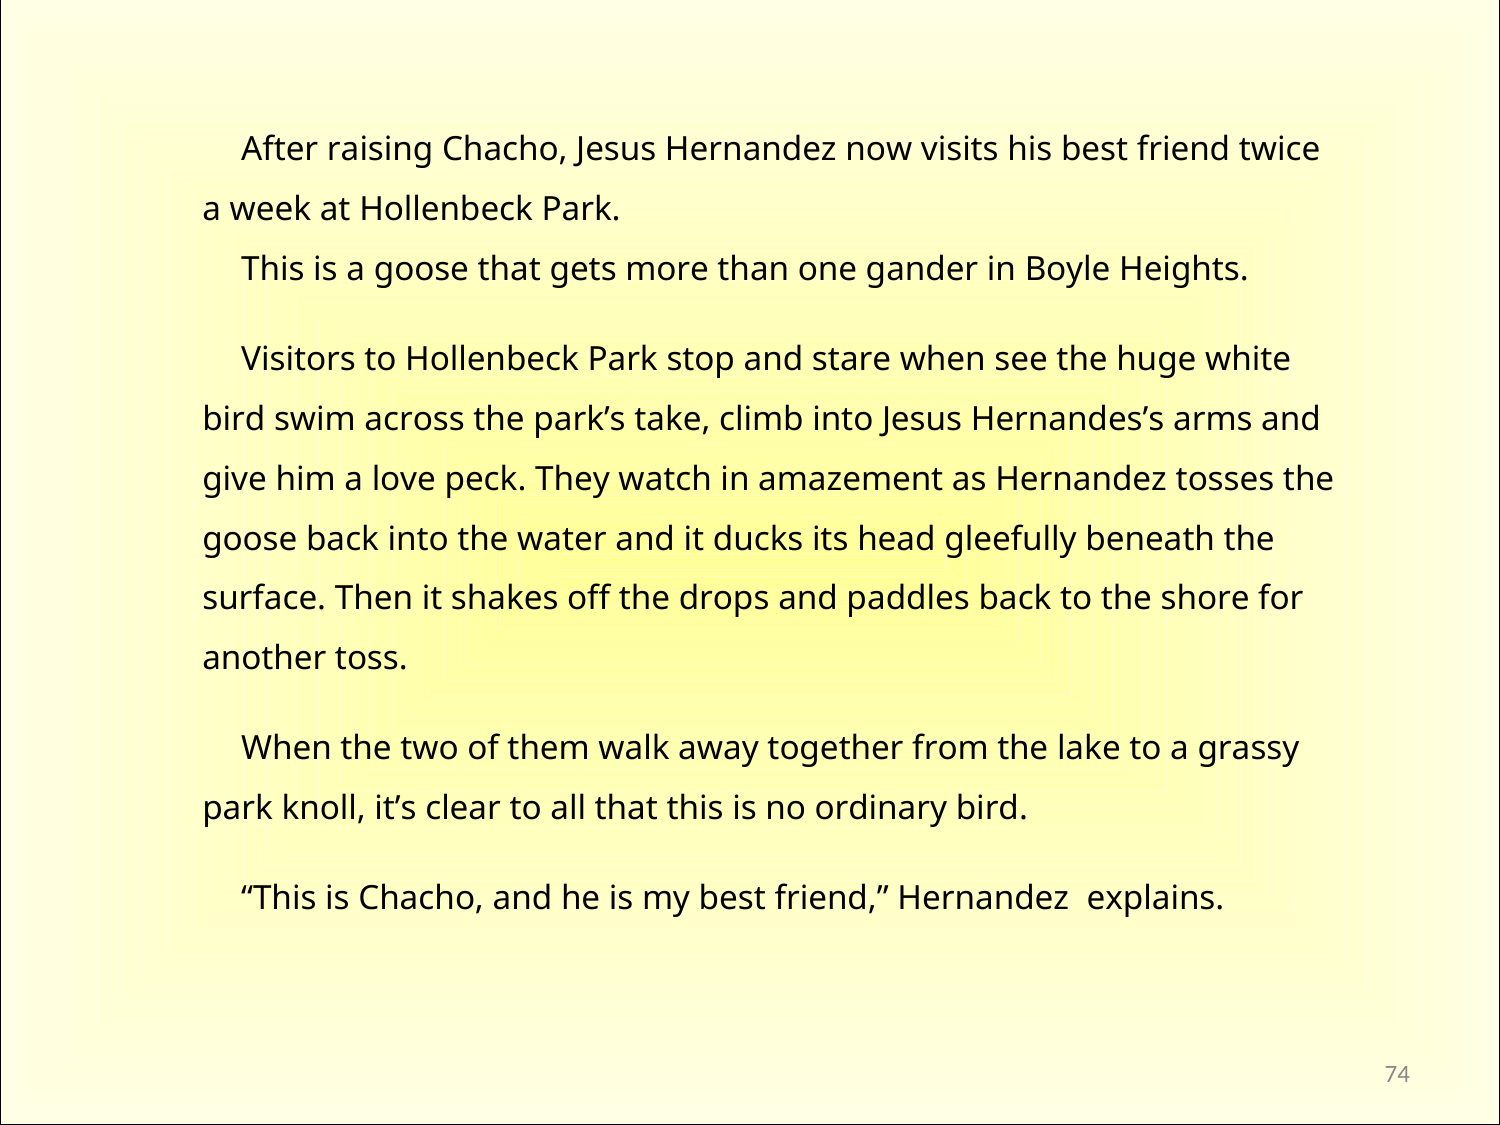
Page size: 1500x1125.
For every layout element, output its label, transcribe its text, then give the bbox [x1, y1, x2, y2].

text_box After raising Chacho, Jesus Hernandez now visits his best friend twice a week at Hollenbeck Park. This is a goose that gets more than one gander in Boyle Heights. Visitors to Hollenbeck Park stop and stare when see the huge white bird swim across the park’s take, climb into Jesus Hernandes’s arms and give him a love peck. They watch in amazement as Hernandez tosses the goose back into the water and it ducks its head gleefully beneath the surface. Then it shakes off the drops and paddles back to the shore for another toss. When the two of them walk away together from the lake to a grassy park knoll, it’s clear to all that this is no ordinary bird. “This is Chacho, and he is my best friend,” Hernandez explains. [187, 99, 1363, 924]
text_box [1074, 1042, 1426, 1103]
text_box [0, 0, 1500, 1125]
